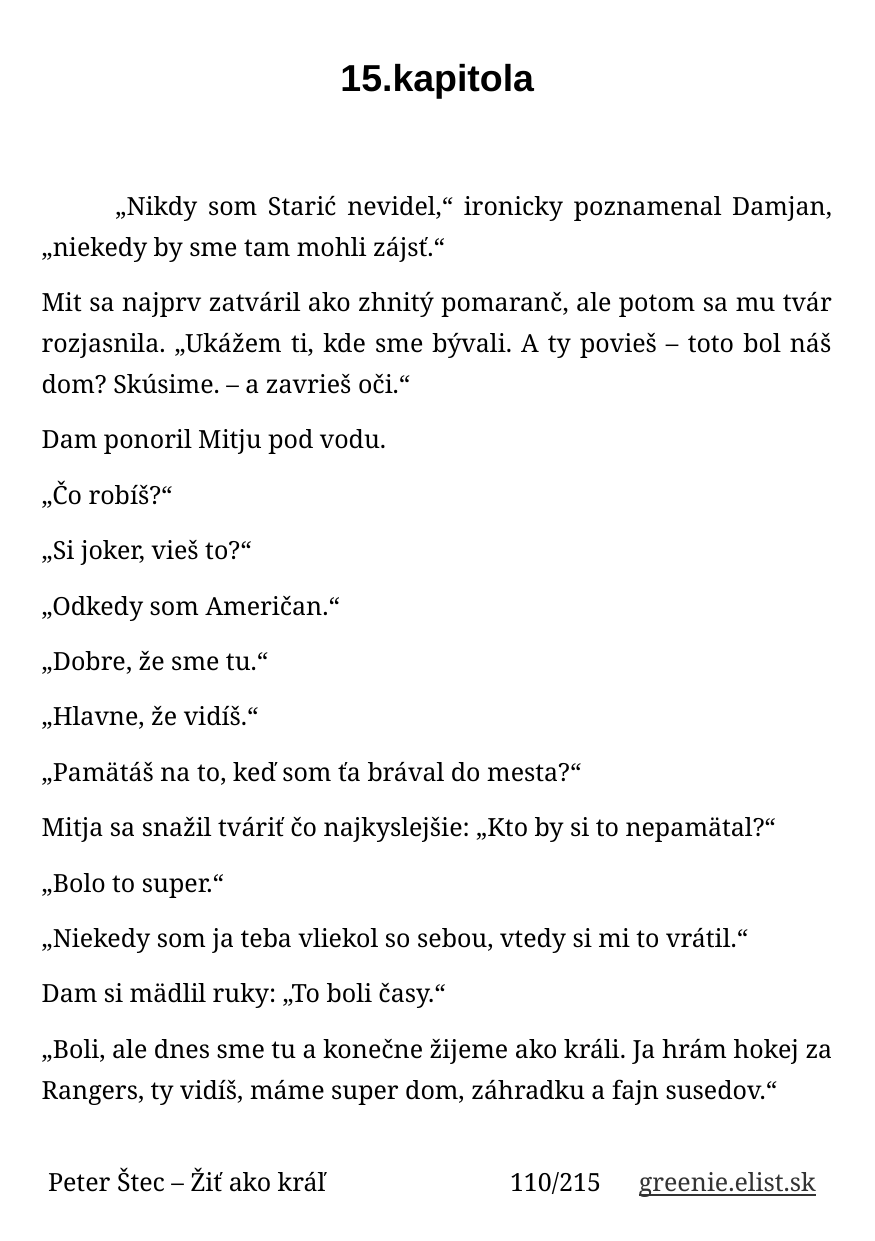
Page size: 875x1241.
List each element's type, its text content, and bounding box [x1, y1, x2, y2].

text „Bolo to super.“ [41, 865, 833, 899]
text Dam ponoril Mitju pod vodu. [41, 422, 833, 456]
text Mitja sa snažil tváriť čo najkyslejšie: „Kto by si to nepamätal?“ [41, 810, 833, 844]
text „Pamätáš na to, keď som ťa brával do mesta?“ [41, 754, 833, 788]
text „Si joker, vieš to?“ [41, 533, 833, 567]
text Mit sa najprv zatváril ako zhnitý pomaranč, ale potom sa mu tvár rozjasnila. „Ukážem ti, kde sme bývali. A ty povieš – toto bol náš dom? Skúsime. – a zavrieš oči.“ [41, 285, 833, 401]
subtitle 15.kapitola [41, 56, 833, 99]
text „Odkedy som Američan.“ [41, 588, 833, 622]
text Dam si mädlil ruky: „To boli časy.“ [41, 976, 833, 1010]
text „Nikdy som Starić nevidel,“ ironicky poznamenal Damjan, „niekedy by sme tam mohli zájsť.“ [41, 188, 833, 263]
text „Čo robíš?“ [41, 477, 833, 511]
text „Hlavne, že vidíš.“ [41, 699, 833, 733]
text „Boli, ale dnes sme tu a konečne žijeme ako králi. Ja hrám hokej za Rangers, ty vidíš, máme super dom, záhradku a fajn susedov.“ [41, 1031, 833, 1106]
text „Dobre, že sme tu.“ [41, 643, 833, 678]
text „Niekedy som ja teba vliekol so sebou, vtedy si mi to vrátil.“ [41, 921, 833, 955]
